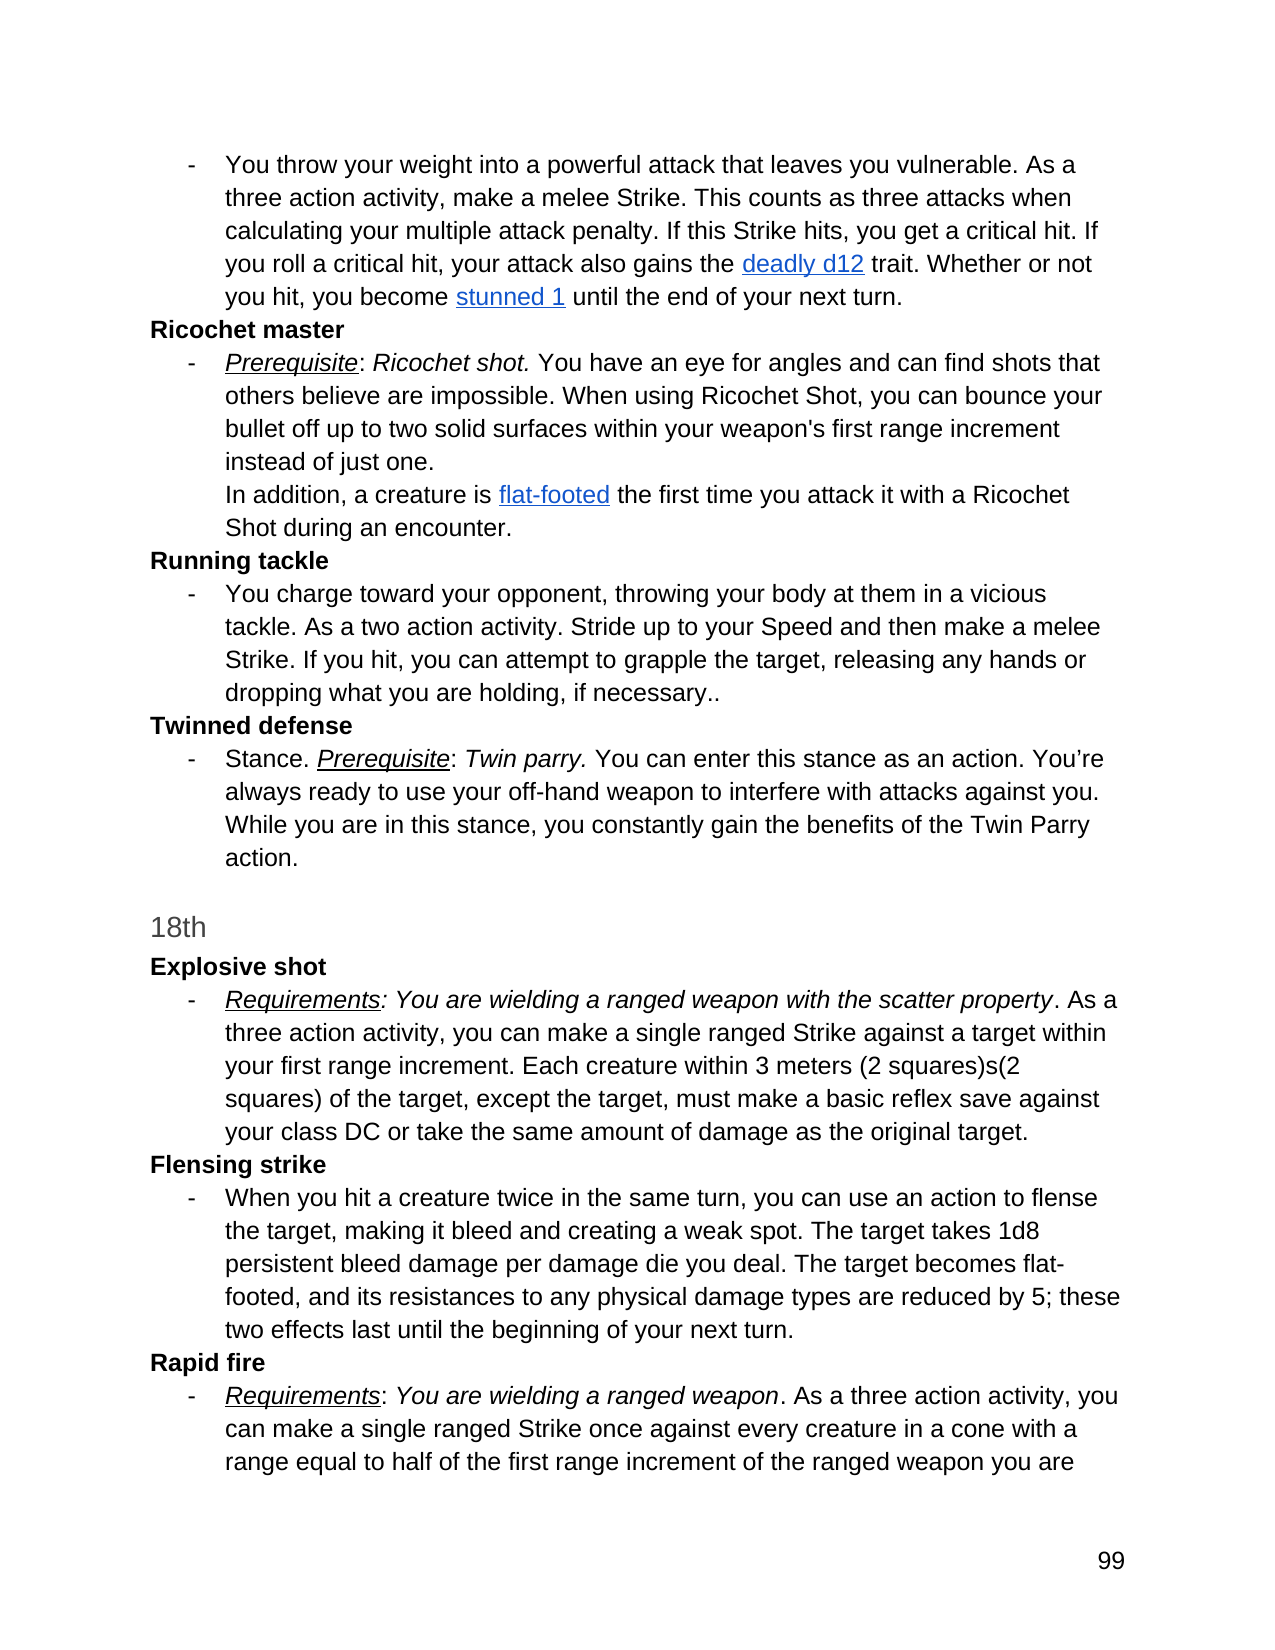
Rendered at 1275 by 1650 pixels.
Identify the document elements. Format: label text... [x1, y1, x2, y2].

subtitle 18th [150, 910, 1125, 943]
text Explosive shot [150, 952, 1125, 980]
text In addition, a creature is flat-footed the first time you attack it with a Ricochet Shot during an encounter. [225, 480, 1125, 542]
list Stance. Prerequisite: Twin parry. You can enter this stance as an action. You’re always ready to use your off-hand weapon to interfere with attacks against you. While you are in this stance, you constantly gain the benefits of the Twin Parry action. [187, 744, 1125, 872]
text Twinned defense [150, 711, 1125, 740]
list Requirements: You are wielding a ranged weapon with the scatter property. As a three action activity, you can make a single ranged Strike against a target within your first range increment. Each creature within 3 meters (2 squares)s(2 squares) of the target, except the target, must make a basic reflex save against your class DC or take the same amount of damage as the original target. [187, 985, 1125, 1146]
text Flensing strike [150, 1150, 1125, 1178]
list Prerequisite: Ricochet shot. You have an eye for angles and can find shots that others believe are impossible. When using Ricochet Shot, you can bounce your bullet off up to two solid surfaces within your weapon's first range increment instead of just one. [187, 348, 1125, 476]
text Running tackle [150, 546, 1125, 575]
list Requirements: You are wielding a ranged weapon. As a three action activity, you can make a single ranged Strike once against every creature in a cone with a range equal to half of the first range increment of the ranged weapon you are [187, 1381, 1125, 1476]
text Ricochet master [150, 315, 1125, 344]
list When you hit a creature twice in the same turn, you can use an action to flense the target, making it bleed and creating a weak spot. The target takes 1d8 persistent bleed damage per damage die you deal. The target becomes flat-footed, and its resistances to any physical damage types are reduced by 5; these two effects last until the beginning of your next turn. [187, 1183, 1125, 1344]
list You throw your weight into a powerful attack that leaves you vulnerable. As a three action activity, make a melee Strike. This counts as three attacks when calculating your multiple attack penalty. If this Strike hits, you get a critical hit. If you roll a critical hit, your attack also gains the deadly d12 trait. Whether or not you hit, you become stunned 1 until the end of your next turn. [187, 150, 1125, 311]
text Rapid fire [150, 1348, 1125, 1377]
list You charge toward your opponent, throwing your body at them in a vicious tackle. As a two action activity. Stride up to your Speed and then make a melee Strike. If you hit, you can attempt to grapple the target, releasing any hands or dropping what you are holding, if necessary.. [187, 579, 1125, 707]
